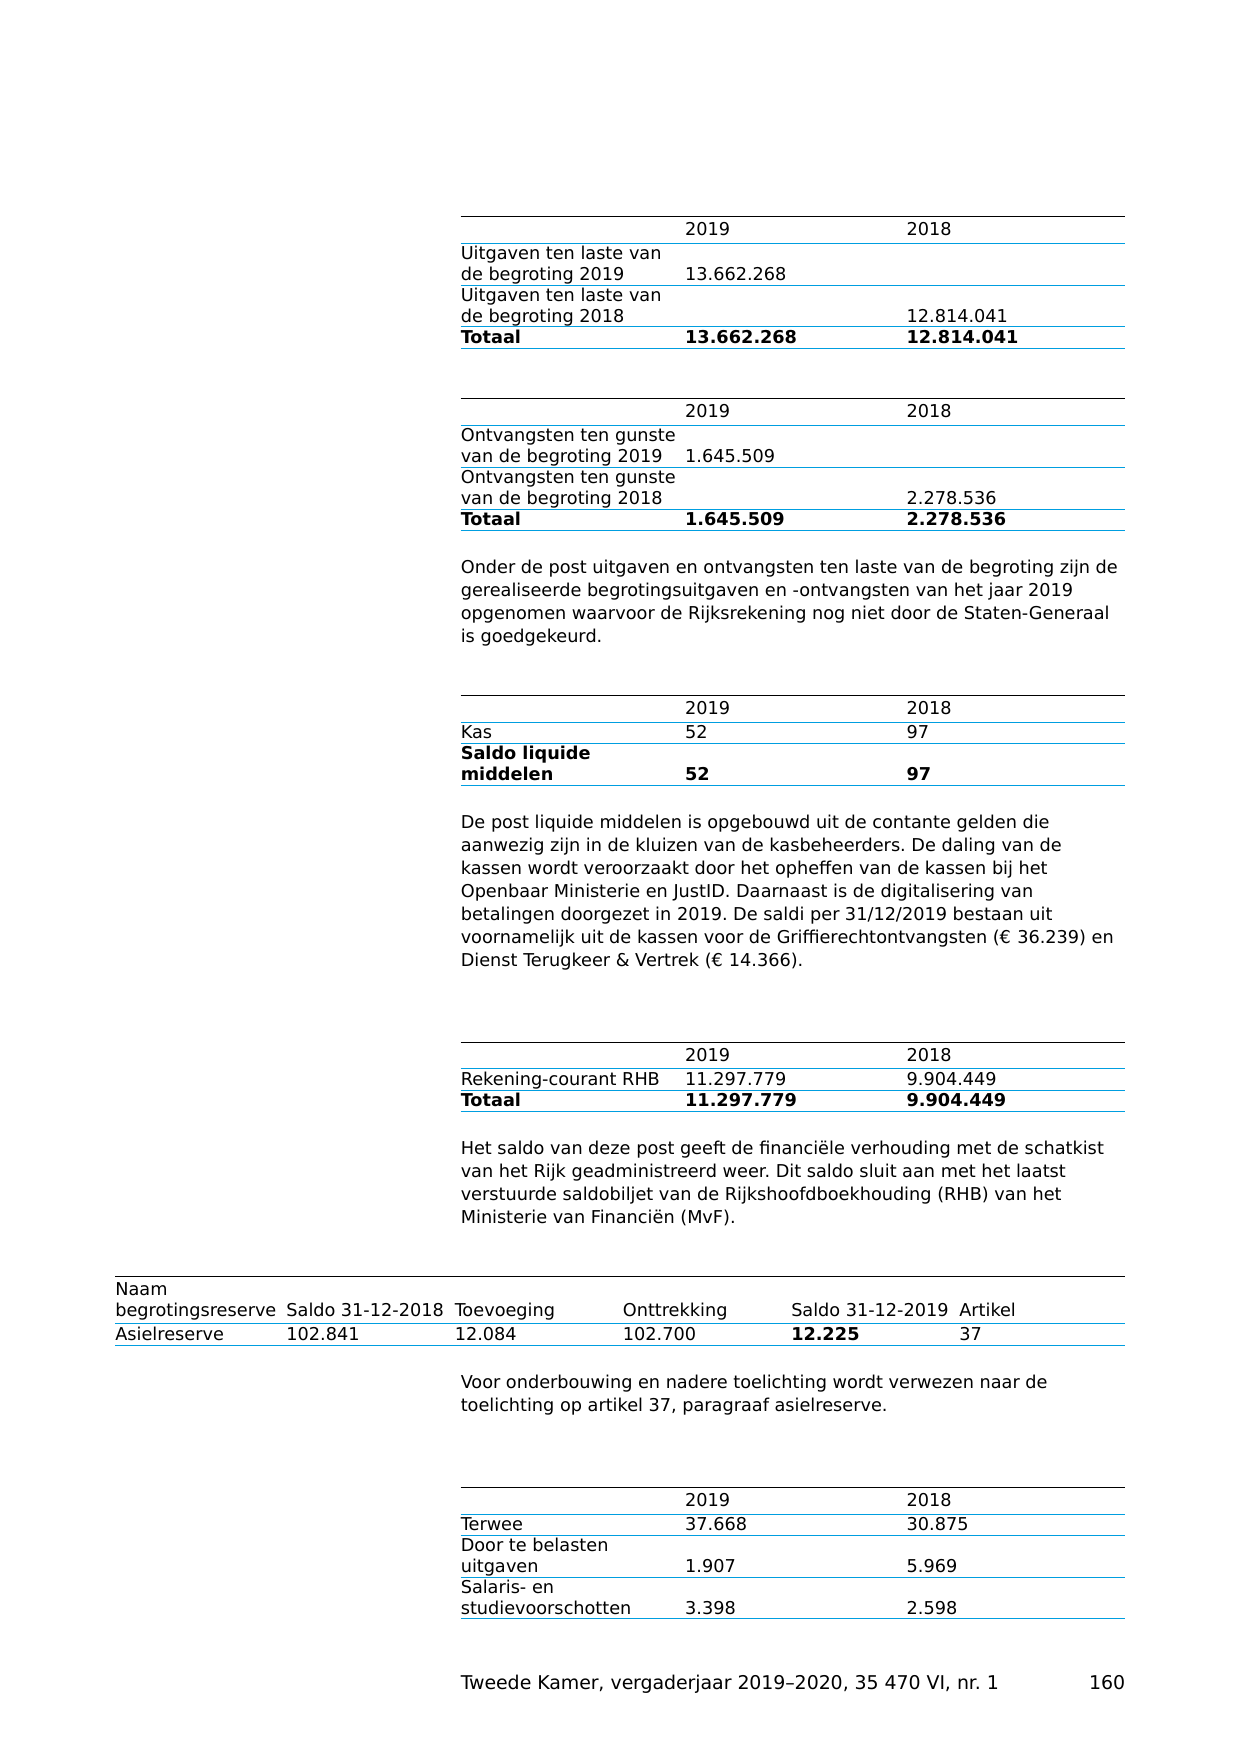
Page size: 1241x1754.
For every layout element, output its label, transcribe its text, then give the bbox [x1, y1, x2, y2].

table_cell 12.814.041 [904, 327, 1125, 347]
text Onder de post uitgaven en ontvangsten ten laste van de begroting zijn de gerealiseerde begrotingsuitgaven en -ontvangsten van het jaar 2019 opgenomen waarvoor de Rijksrekening nog niet door de Staten-Generaal is goedgekeurd. [461, 555, 1125, 647]
table_cell 5.969 [904, 1536, 1125, 1577]
table_cell [461, 1488, 682, 1514]
table_cell 2.278.536 [904, 510, 1125, 529]
text De post liquide middelen is opgebouwd uit de contante gelden die aanwezig zijn in de kluizen van de kasbeheerders. De daling van de kassen wordt veroorzaakt door het opheffen van de kassen bij het Openbaar Ministerie en JustID. Daarnaast is de digitalisering van betalingen doorgezet in 2019. De saldi per 31/12/2019 bestaan uit voornamelijk uit de kassen voor de Griffierechtontvangsten (€ 36.239) en Dienst Terugkeer & Vertrek (€ 14.366). [461, 810, 1125, 971]
table_cell Totaal [461, 510, 682, 529]
table_header Tabel 112 Begrotingsuitgaven (1) (bedragen x € 1.000) [461, 191, 1125, 216]
table_cell 2019 [682, 696, 903, 722]
table_cell 2019 [682, 399, 903, 425]
table_cell Toevoeging [452, 1277, 620, 1323]
table_cell 2019 [682, 1043, 903, 1068]
table_cell 2019 [682, 217, 903, 243]
table_header Tabel 115 Rekening-courant Rijkshoofdboekhouding (4 en 4a) (bedragen x € 1.000) [461, 994, 1125, 1041]
table_cell 1.645.509 [682, 510, 903, 529]
table_cell Saldo liquide middelen [461, 744, 682, 784]
table_cell 97 [904, 744, 1125, 784]
table_cell Salaris- en studievoorschotten [461, 1578, 682, 1618]
table_header Tabel 117 Vorderingen buiten begrotingsverband (6) (bedragen x € 1.000) [461, 1439, 1125, 1487]
table_cell 97 [904, 723, 1125, 743]
table_cell [461, 696, 682, 722]
table_cell [904, 244, 1125, 284]
table_cell 1.645.509 [682, 426, 903, 467]
table_cell [461, 399, 682, 425]
table_cell Ontvangsten ten gunste van de begroting 2018 [461, 468, 682, 508]
table_cell 2.278.536 [904, 468, 1125, 508]
table_cell 2019 [682, 1488, 903, 1514]
table_cell 1.907 [682, 1536, 903, 1577]
table_cell 13.662.268 [682, 244, 903, 284]
table_cell 2018 [904, 1043, 1125, 1068]
table_cell [461, 1043, 682, 1068]
table_header Tabel 114 Liquide middelen (3) (bedragen x € 1.000) [461, 670, 1125, 695]
table_cell Saldo 31-12-2018 [283, 1277, 452, 1323]
table_cell 11.297.779 [682, 1069, 903, 1089]
table_cell Totaal [461, 1091, 682, 1111]
table_cell Artikel [956, 1277, 1125, 1323]
table_cell 37.668 [682, 1515, 903, 1535]
table_cell [682, 468, 903, 508]
text Het saldo van deze post geeft de financiële verhouding met de schatkist van het Rijk geadministreerd weer. Dit saldo sluit aan met het laatst verstuurde saldobiljet van de Rijkshoofdboekhouding (RHB) van het Ministerie van Financiën (MvF). [461, 1136, 1125, 1228]
table_cell 3.398 [682, 1578, 903, 1618]
table_cell Uitgaven ten laste van de begroting 2019 [461, 244, 682, 284]
table_cell Naam begrotingsreserve [115, 1277, 283, 1323]
table_cell 9.904.449 [904, 1091, 1125, 1111]
table_cell 2018 [904, 217, 1125, 243]
table_header Tabel 116 Begrotingsreserve (5 en 5a) (bedragen x € 1.000) [115, 1251, 1125, 1276]
table_cell 2018 [904, 696, 1125, 722]
table_cell Onttrekking [620, 1277, 788, 1323]
table_cell [904, 426, 1125, 467]
table_cell 2018 [904, 399, 1125, 425]
table_cell 102.700 [620, 1324, 788, 1344]
table_header Tabel 113 Begrotingsontvangsten (2) (bedragen x € 1.000) [461, 373, 1125, 398]
table_cell 11.297.779 [682, 1091, 903, 1111]
table_cell 2018 [904, 1488, 1125, 1514]
table_cell Saldo 31-12-2019 [788, 1277, 956, 1323]
table_cell [461, 217, 682, 243]
text Voor onderbouwing en nadere toelichting wordt verwezen naar de toelichting op artikel 37, paragraaf asielreserve. [461, 1370, 1125, 1416]
table_cell Asielreserve [115, 1324, 283, 1344]
table_cell Door te belasten uitgaven [461, 1536, 682, 1577]
table_cell 12.084 [452, 1324, 620, 1344]
table_cell 52 [682, 744, 903, 784]
table_cell 12.814.041 [904, 286, 1125, 326]
table_cell 9.904.449 [904, 1069, 1125, 1089]
table_cell Ontvangsten ten gunste van de begroting 2019 [461, 426, 682, 467]
table_cell Rekening-courant RHB [461, 1069, 682, 1089]
table_cell Kas [461, 723, 682, 743]
table_cell Totaal [461, 327, 682, 347]
table_cell Terwee [461, 1515, 682, 1535]
table_cell Uitgaven ten laste van de begroting 2018 [461, 286, 682, 326]
table_cell 30.875 [904, 1515, 1125, 1535]
table_cell 102.841 [283, 1324, 452, 1344]
table_cell 37 [956, 1324, 1125, 1344]
table_cell 13.662.268 [682, 327, 903, 347]
table_cell 52 [682, 723, 903, 743]
table_cell 2.598 [904, 1578, 1125, 1618]
table_cell 12.225 [788, 1324, 956, 1344]
table_cell [682, 286, 903, 326]
